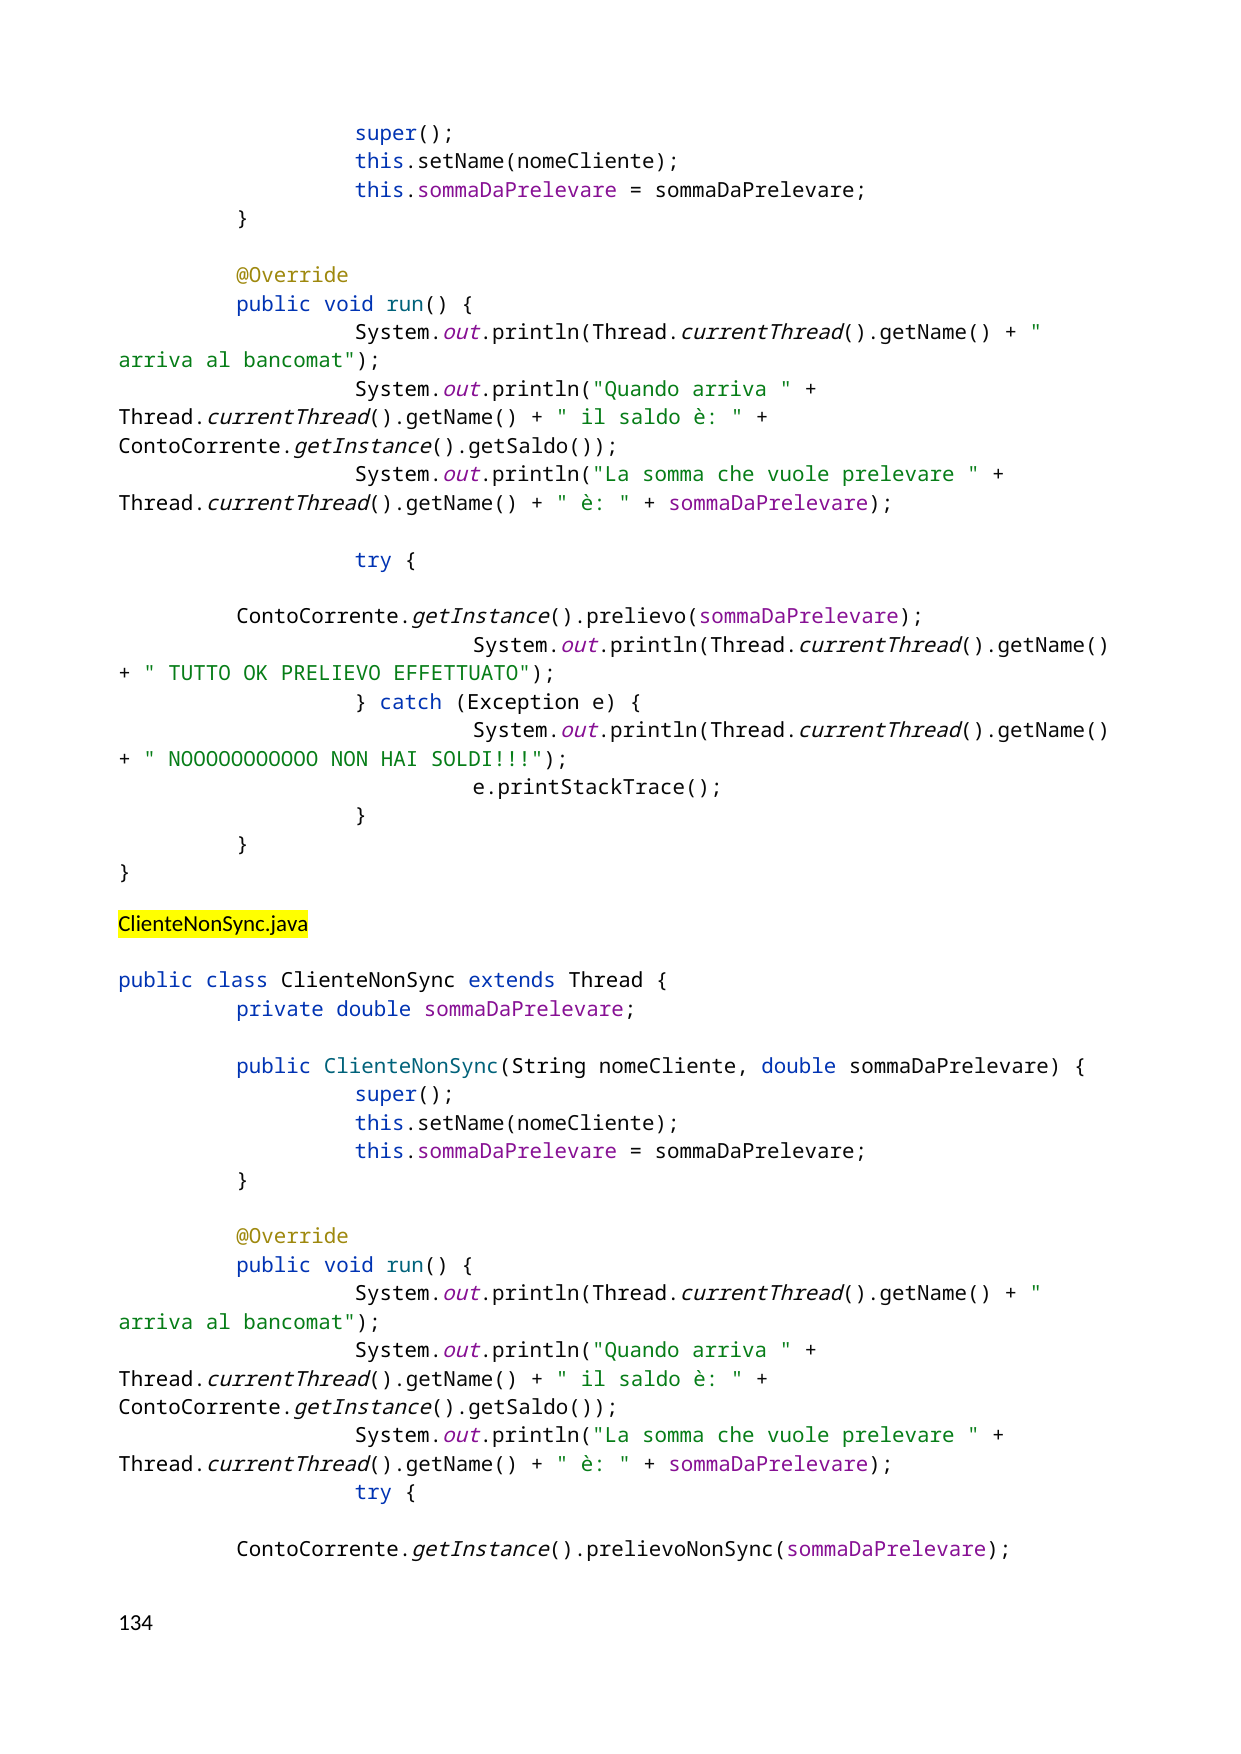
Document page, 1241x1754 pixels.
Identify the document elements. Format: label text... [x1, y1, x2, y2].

text ClienteNonSync.java [118, 909, 1122, 938]
text public class ClienteNonSync extends Thread { private double sommaDaPrelevare; public ClienteNonSync(String nomeCliente, double sommaDaPrelevare) { super(); this.setName(nomeCliente); this.sommaDaPrelevare = sommaDaPrelevare; } @Override public void run() { System.out.println(Thread.currentThread().getName() + " arriva al bancomat"); System.out.println("Quando arriva " + Thread.currentThread().getName() + " il saldo è: " + ContoCorrente.getInstance().getSaldo()); System.out.println("La somma che vuole prelevare " + Thread.currentThread().getName() + " è: " + sommaDaPrelevare); try { ContoCorrente.getInstance().prelievoNonSync(sommaDaPrelevare); [118, 966, 1122, 1563]
text super(); this.setName(nomeCliente); this.sommaDaPrelevare = sommaDaPrelevare; } @Override public void run() { System.out.println(Thread.currentThread().getName() + " arriva al bancomat"); System.out.println("Quando arriva " + Thread.currentThread().getName() + " il saldo è: " + ContoCorrente.getInstance().getSaldo()); System.out.println("La somma che vuole prelevare " + Thread.currentThread().getName() + " è: " + sommaDaPrelevare); try { ContoCorrente.getInstance().prelievo(sommaDaPrelevare); System.out.println(Thread.currentThread().getName() + " TUTTO OK PRELIEVO EFFETTUATO"); } catch (Exception e) { System.out.println(Thread.currentThread().getName() + " NOOOOOOOOOOO NON HAI SOLDI!!!"); e.printStackTrace(); } } } [118, 118, 1122, 886]
